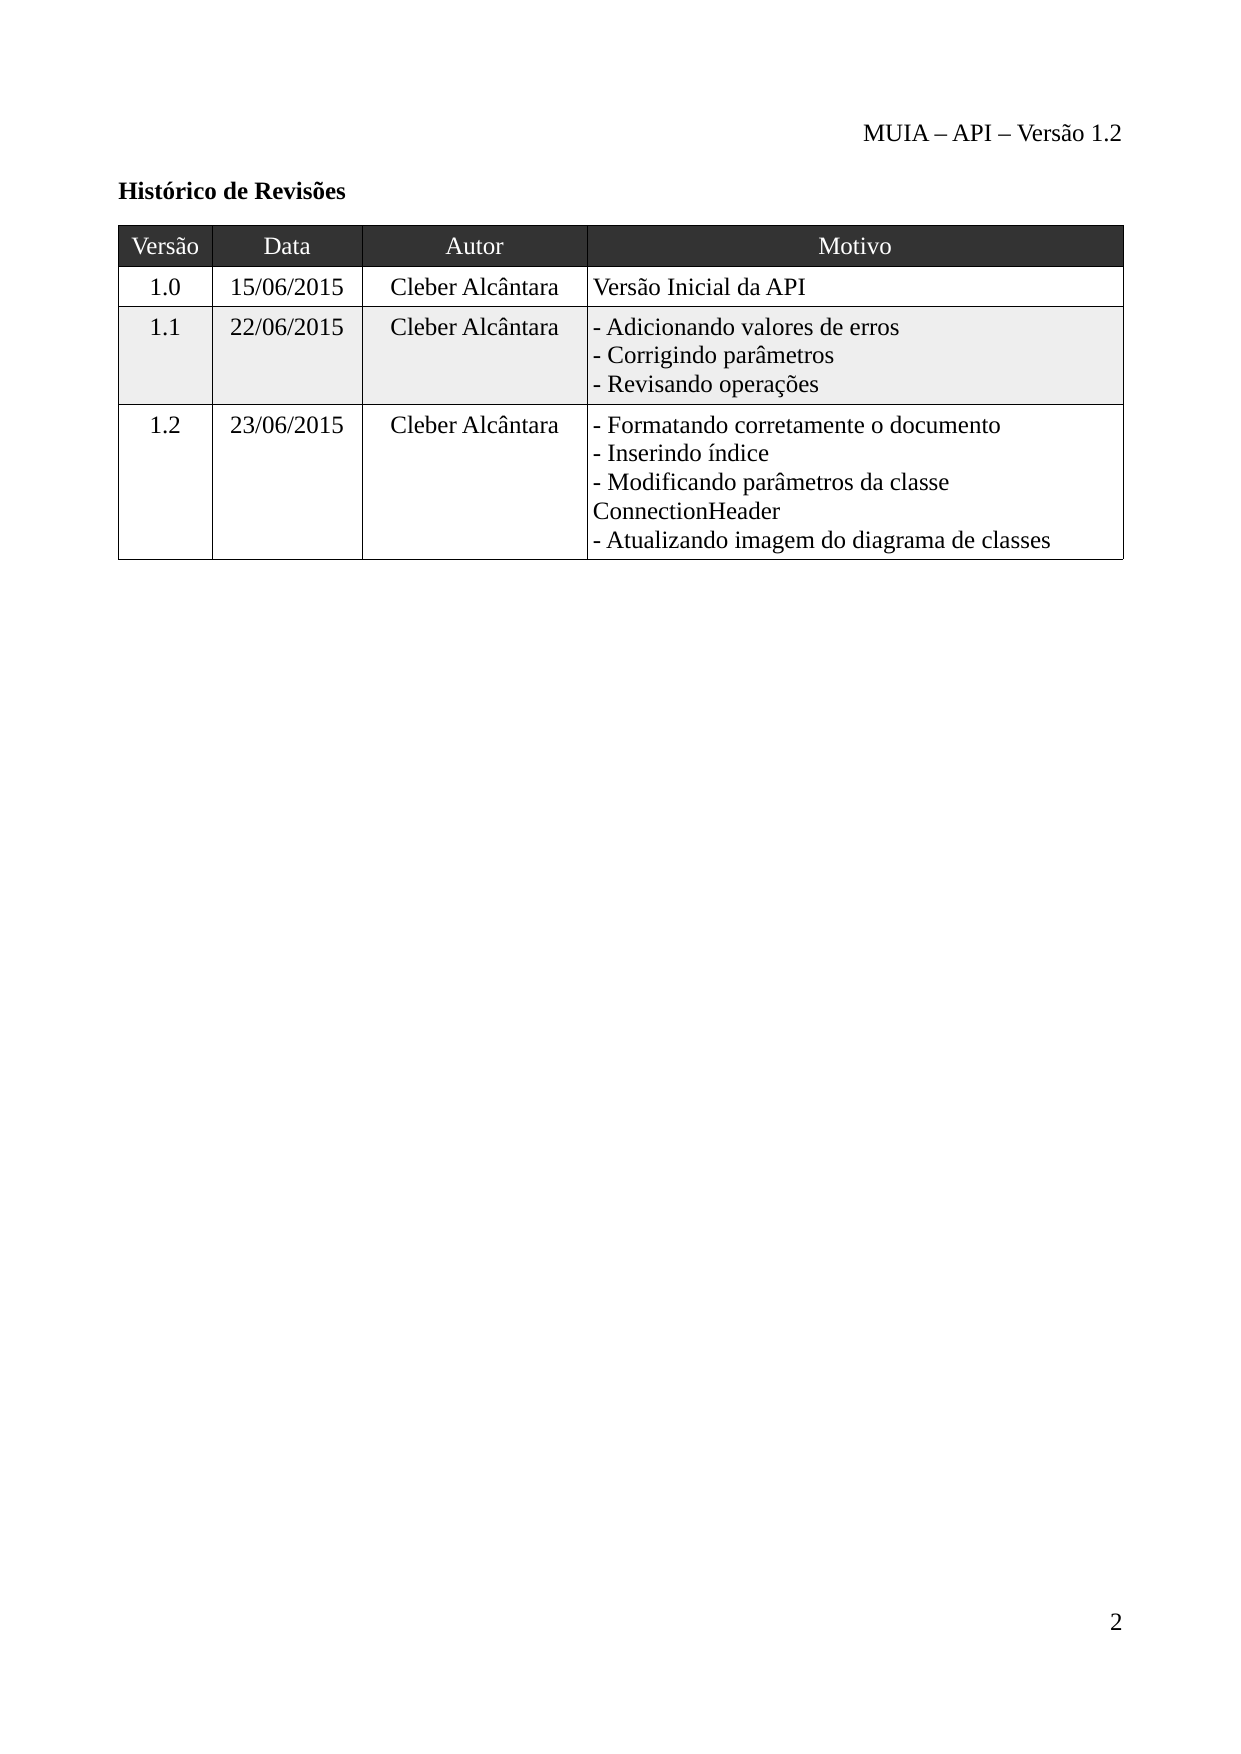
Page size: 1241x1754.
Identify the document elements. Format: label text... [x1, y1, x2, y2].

table_cell 22/06/2015 [213, 307, 362, 404]
table_cell Cleber Alcântara [363, 307, 587, 404]
table_cell 1.0 [119, 267, 212, 306]
table_header Data [213, 226, 362, 266]
table_cell 23/06/2015 [213, 405, 362, 559]
table_cell 1.1 [119, 307, 212, 404]
table_header Versão [119, 226, 212, 266]
table_header Motivo [588, 226, 1123, 266]
text Histórico de Revisões [118, 176, 1122, 205]
table_header Autor [363, 226, 587, 266]
table_cell Cleber Alcântara [363, 405, 587, 559]
table_cell 1.2 [119, 405, 212, 559]
table_cell 15/06/2015 [213, 267, 362, 306]
table_cell Cleber Alcântara [363, 267, 587, 306]
table_cell - Adicionando valores de erros - Corrigindo parâmetros - Revisando operações [588, 307, 1123, 404]
table_cell - Formatando corretamente o documento - Inserindo índice - Modificando parâmetros da classe ConnectionHeader - Atualizando imagem do diagrama de classes [588, 405, 1123, 559]
table_cell Versão Inicial da API [588, 267, 1123, 306]
